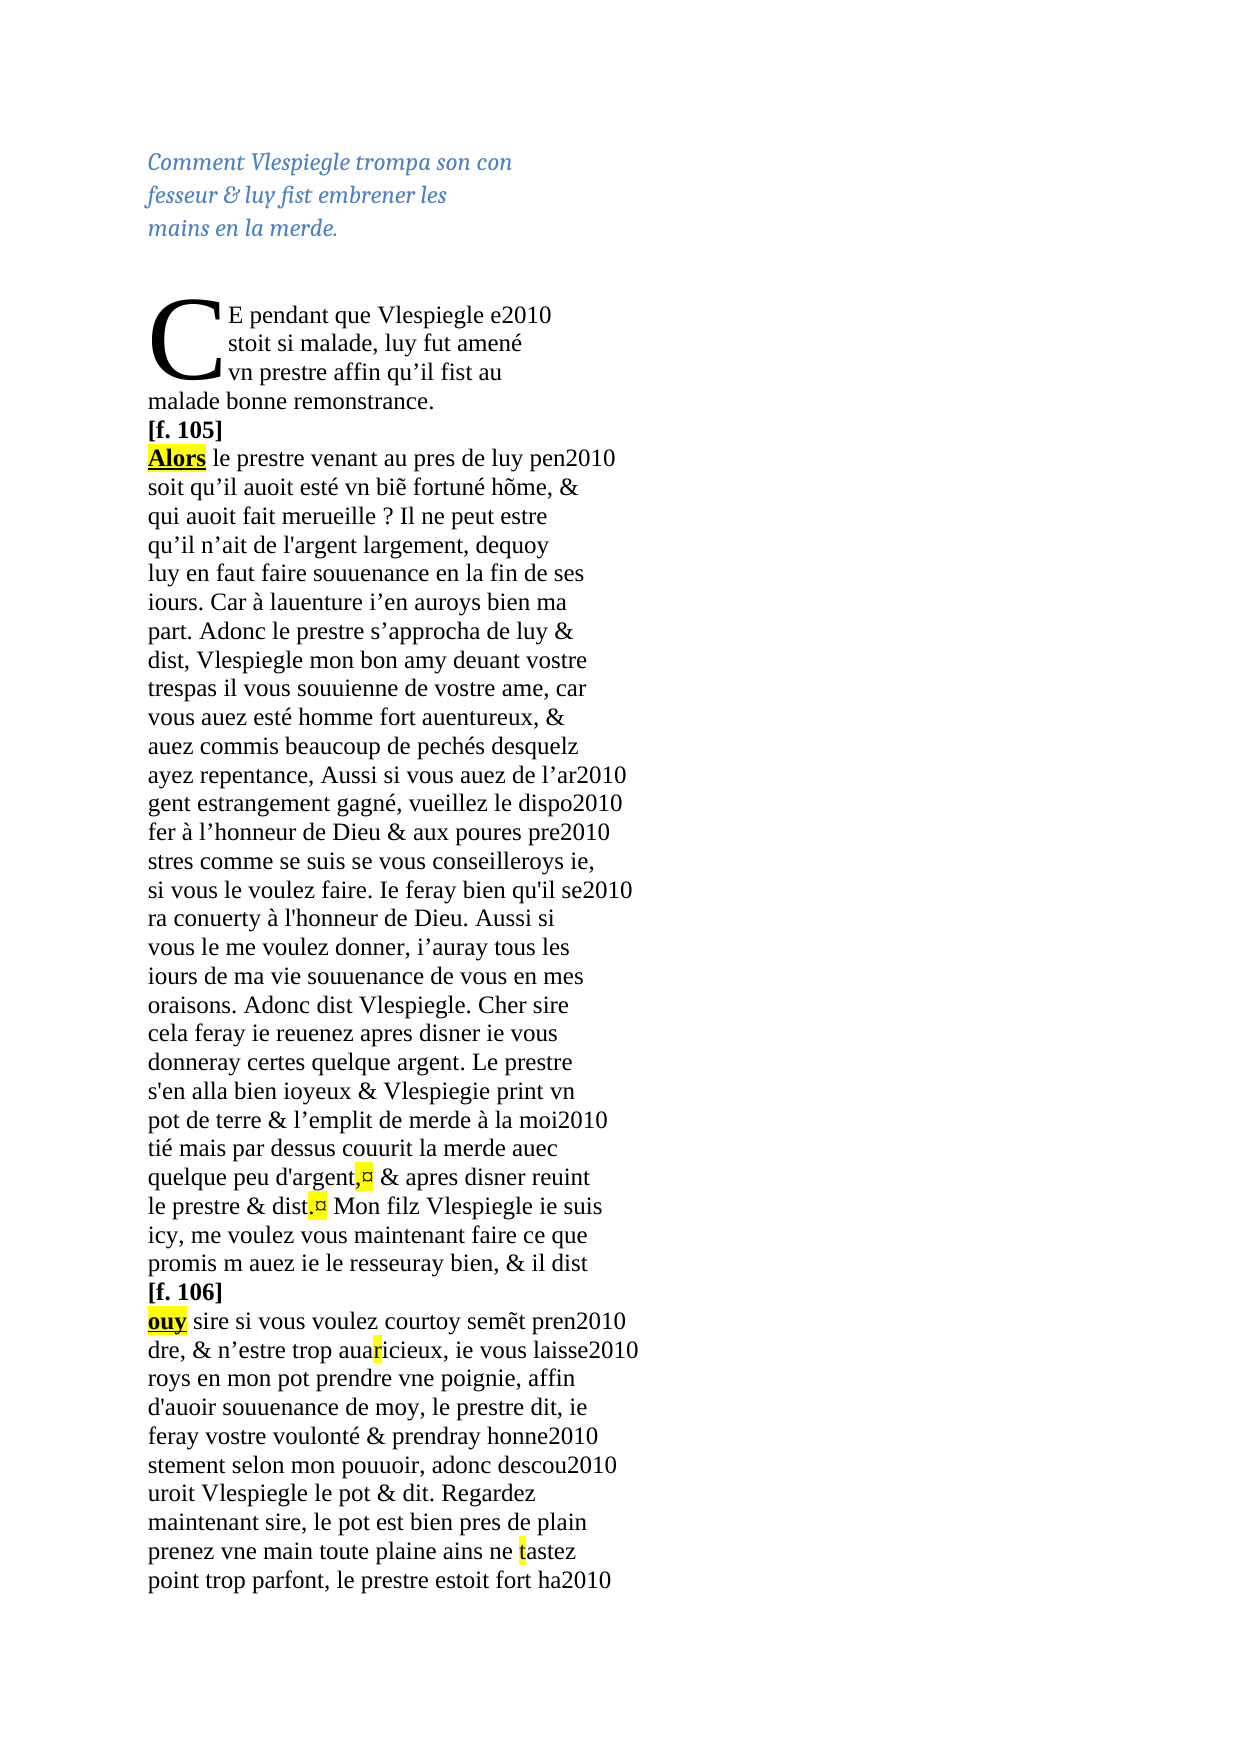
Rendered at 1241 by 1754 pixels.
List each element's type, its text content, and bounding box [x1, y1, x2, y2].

text CE pendant que Vlespiegle e2010 stoit si malade, luy fut amené vn prestre affin qu’il fist au malade bonne remonstrance. [f. 105] [148, 300, 1093, 443]
text Alors le prestre venant au pres de luy pen2010 soit qu’il auoit esté vn biẽ fortuné hõme, & qui auoit fait merueille ? Il ne peut estre qu’il n’ait de l'argent largement, dequoy luy en faut faire souuenance en la fin de ses iours. Car à lauenture i’en auroys bien ma part. Adonc le prestre s’approcha de luy & dist, Vlespiegle mon bon amy deuant vostre trespas il vous souuienne de vostre ame, car vous auez esté homme fort auentureux, & auez commis beaucoup de pechés desquelz ayez repentance, Aussi si vous auez de l’ar2010 gent estrangement gagné, vueillez le dispo2010 fer à l’honneur de Dieu & aux poures pre2010 stres comme se suis se vous conseilleroys ie, si vous le voulez faire. Ie feray bien qu'il se2010 ra conuerty à l'honneur de Dieu. Aussi si vous le me voulez donner, i’auray tous les iours de ma vie souuenance de vous en mes oraisons. Adonc dist Vlespiegle. Cher sire cela feray ie reuenez apres disner ie vous donneray certes quelque argent. Le prestre s'en alla bien ioyeux & Vlespiegie print vn pot de terre & l’emplit de merde à la moi2010 tié mais par dessus couurit la merde auec quelque peu d'argent,¤ & apres disner reuint le prestre & dist.¤ Mon filz Vlespiegle ie suis icy, me voulez vous maintenant faire ce que promis m auez ie le resseuray bien, & il dist [f. 106] [148, 443, 1093, 1306]
subtitle Comment Vlespiegle trompa son con fesseur & luy fist embrener les mains en la merde. [148, 148, 1093, 242]
text ouy sire si vous voulez courtoy semẽt pren2010 dre, & n’estre trop auaricieux, ie vous laisse2010 roys en mon pot prendre vne poignie, affin d'auoir souuenance de moy, le prestre dit, ie feray vostre voulonté & prendray honne2010 stement selon mon pouuoir, adonc descou2010 uroit Vlespiegle le pot & dit. Regardez maintenant sire, le pot est bien pres de plain prenez vne main toute plaine ains ne tastez point trop parfont, le prestre estoit fort ha2010 [148, 1306, 1093, 1593]
